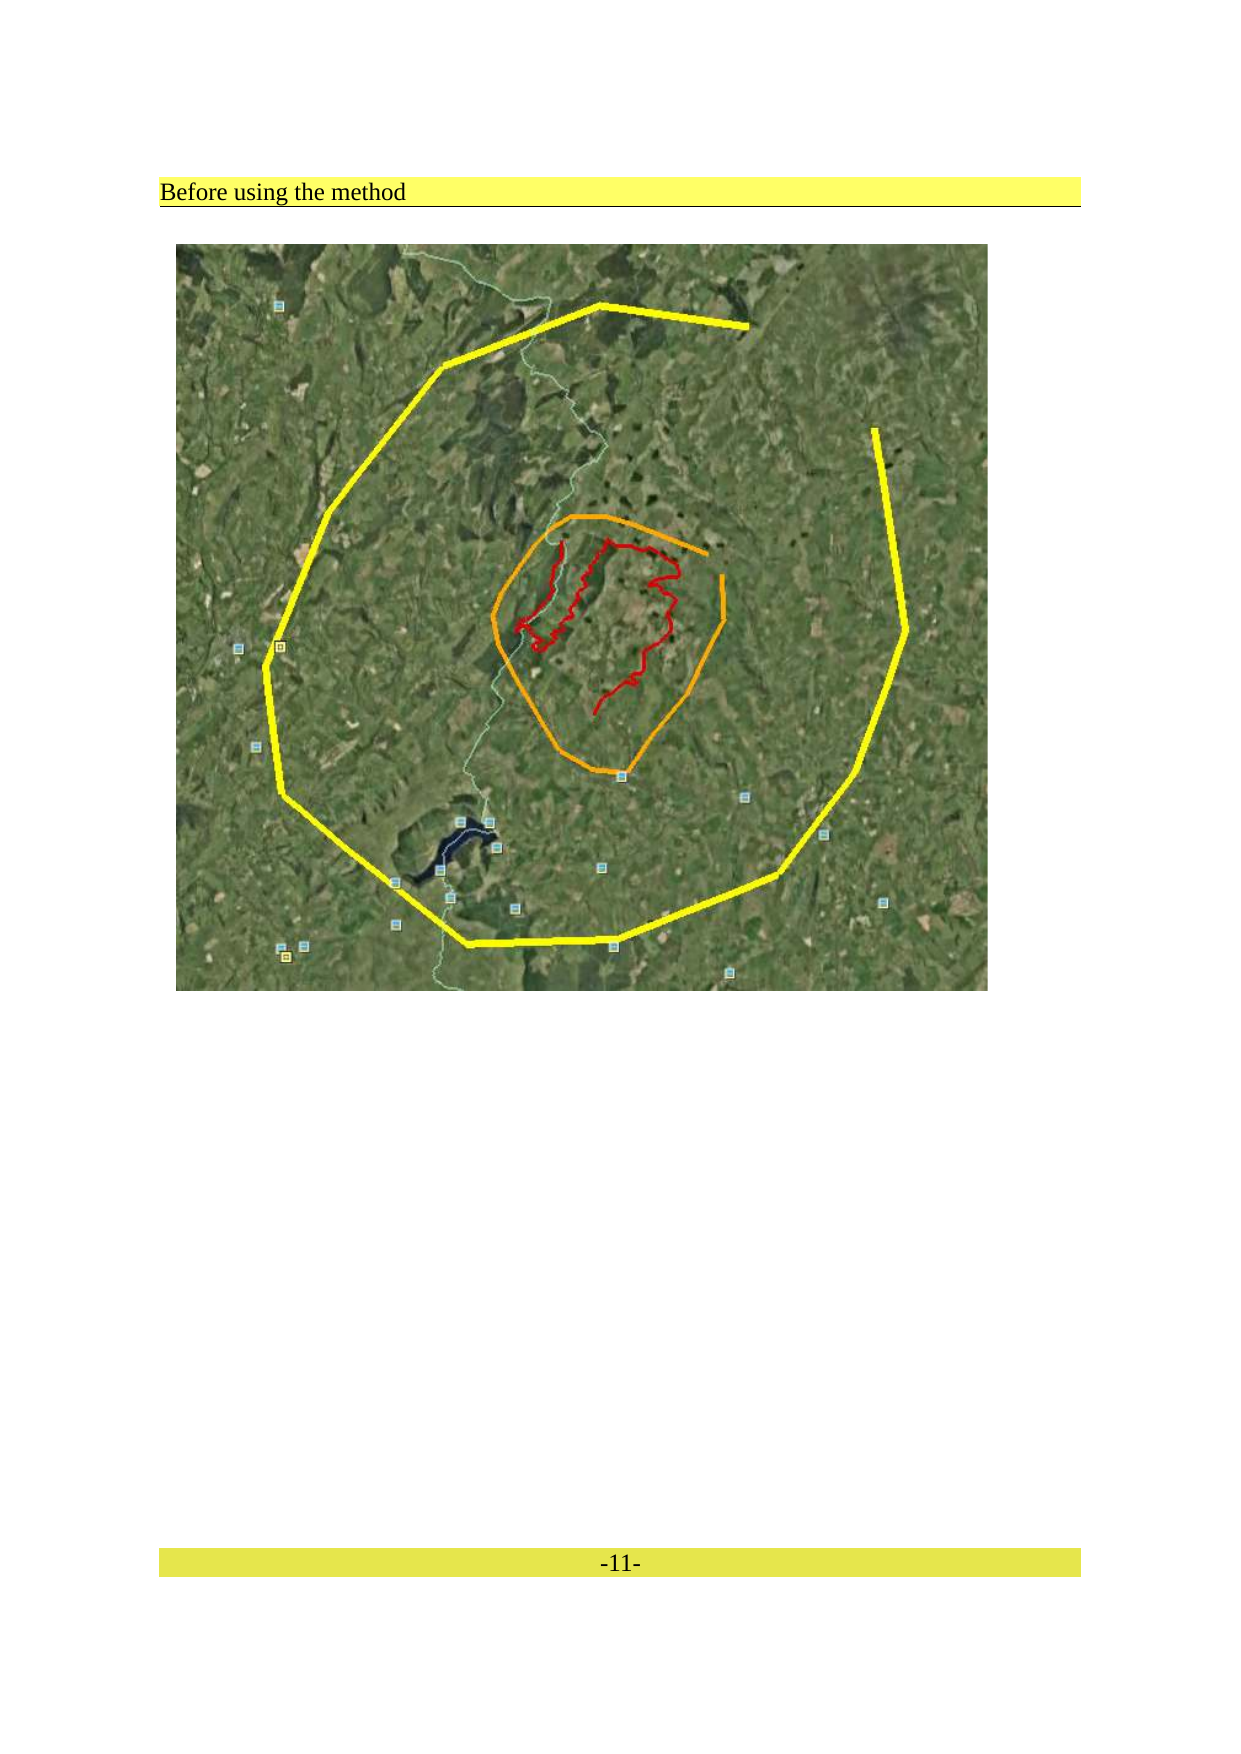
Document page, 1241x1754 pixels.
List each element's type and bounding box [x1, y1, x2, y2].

picture [176, 244, 988, 991]
